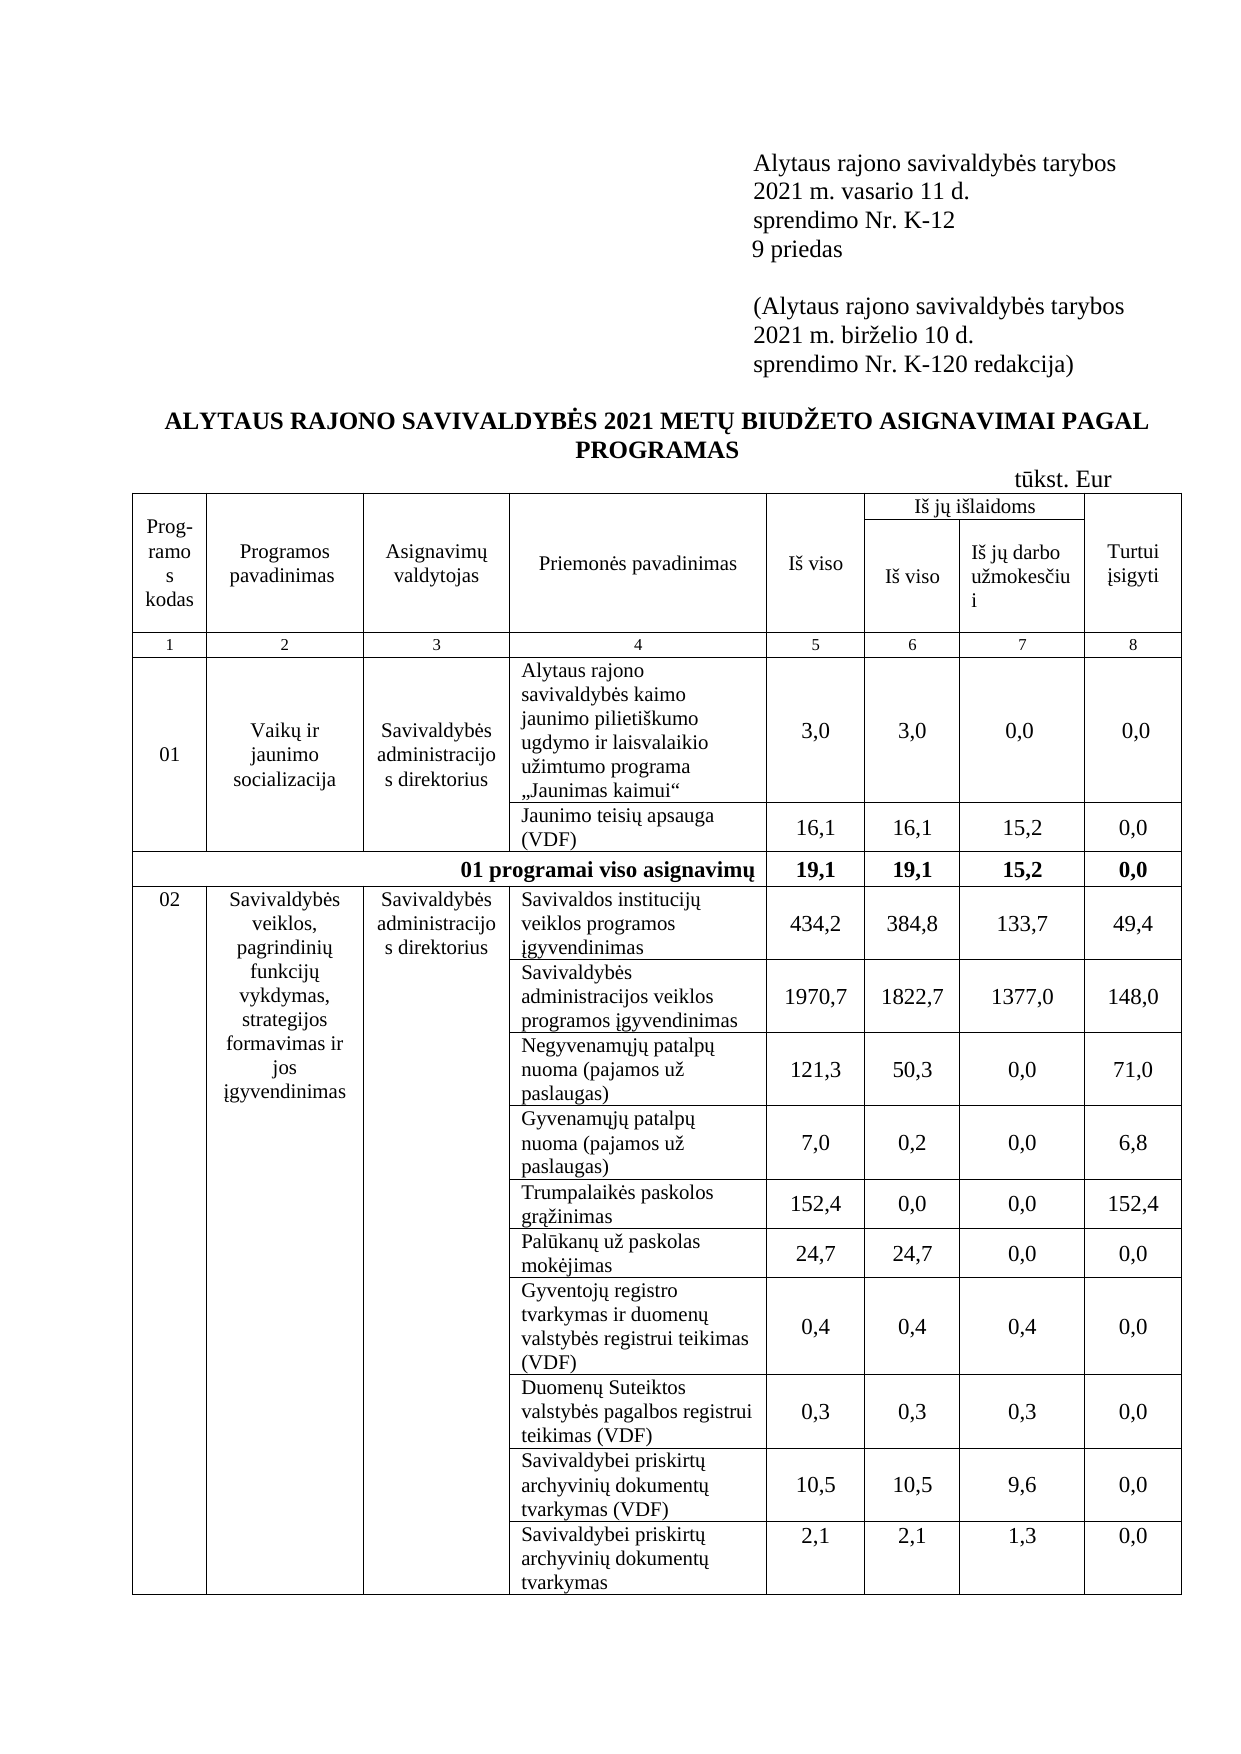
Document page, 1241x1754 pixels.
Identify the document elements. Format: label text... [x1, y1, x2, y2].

table_cell 1377,0 [960, 960, 1084, 1032]
table_header Programos pavadinimas [207, 494, 363, 632]
table_cell 0,0 [1085, 1229, 1181, 1277]
table_cell 0,0 [1085, 852, 1181, 886]
table_cell 3,0 [767, 658, 864, 802]
table_cell 2,1 [767, 1522, 864, 1594]
table_header Prog-ramos kodas [133, 494, 206, 632]
table_cell Savivaldybės administracijos direktorius [364, 658, 509, 851]
table_cell 24,7 [767, 1229, 864, 1277]
table_cell 15,2 [960, 803, 1084, 851]
table_cell 152,4 [767, 1180, 864, 1228]
table_header Turtui įsigyti [1085, 494, 1181, 632]
table_cell Savivaldybei priskirtų archyvinių dokumentų tvarkymas [510, 1522, 766, 1594]
table_cell 10,5 [865, 1449, 959, 1521]
table_cell 0,3 [960, 1375, 1084, 1447]
table_cell 0,0 [960, 1033, 1084, 1105]
table_cell 9,6 [960, 1449, 1084, 1521]
table_cell Savivaldybės administracijos veiklos programos įgyvendinimas [510, 960, 766, 1032]
table_cell 3 [364, 633, 509, 657]
table_cell 2,1 [865, 1522, 959, 1594]
table_cell 133,7 [960, 887, 1084, 959]
table_cell 01 programai viso asignavimų [133, 852, 766, 886]
table_cell 10,5 [767, 1449, 864, 1521]
table_cell 16,1 [865, 803, 959, 851]
table_cell 8 [1085, 633, 1181, 657]
table_cell Iš jų darbo užmokesčiui [960, 520, 1084, 632]
table_cell 152,4 [1085, 1180, 1181, 1228]
table_cell 434,2 [767, 887, 864, 959]
text 2021 m. vasario 11 d. [133, 176, 1181, 205]
table_cell 49,4 [1085, 887, 1181, 959]
table_cell Savivaldybei priskirtų archyvinių dokumentų tvarkymas (VDF) [510, 1449, 766, 1521]
table_cell 16,1 [767, 803, 864, 851]
table_cell 02 [133, 887, 206, 1594]
table_cell 148,0 [1085, 960, 1181, 1032]
table_cell 19,1 [865, 852, 959, 886]
table_cell 384,8 [865, 887, 959, 959]
table_cell 0,0 [1085, 1449, 1181, 1521]
table_cell 71,0 [1085, 1033, 1181, 1105]
table_cell Savivaldybės veiklos, pagrindinių funkcijų vykdymas, strategijos formavimas ir jos įgyvendinimas [207, 887, 363, 1594]
table_header Iš viso [767, 494, 864, 632]
table_header Priemonės pavadinimas [510, 494, 766, 632]
table_cell 7,0 [767, 1106, 864, 1178]
table_cell 0,0 [1085, 1522, 1181, 1594]
text sprendimo Nr. K-120 redakcija) [133, 349, 1181, 378]
table_cell Iš viso [865, 520, 959, 632]
table_cell 0,0 [1085, 1375, 1181, 1447]
table_cell 19,1 [767, 852, 864, 886]
table_cell 0,0 [1085, 1278, 1181, 1374]
table_cell 01 [133, 658, 206, 851]
table_cell 4 [510, 633, 766, 657]
table_cell 0,4 [767, 1278, 864, 1374]
table_cell 24,7 [865, 1229, 959, 1277]
text (Alytaus rajono savivaldybės tarybos [133, 291, 1181, 320]
table_cell Trumpalaikės paskolos grąžinimas [510, 1180, 766, 1228]
table_cell 15,2 [960, 852, 1084, 886]
table_cell 3,0 [865, 658, 959, 802]
table_cell Jaunimo teisių apsauga (VDF) [510, 803, 766, 851]
table_cell Alytaus rajono savivaldybės kaimo jaunimo pilietiškumo ugdymo ir laisvalaikio užimtumo programa „Jaunimas kaimui“ [510, 658, 766, 802]
table_cell 0,0 [960, 1106, 1084, 1178]
table_header Asignavimų valdytojas [364, 494, 509, 632]
table_cell 0,2 [865, 1106, 959, 1178]
table_cell Savivaldybės administracijos direktorius [364, 887, 509, 1594]
table_cell 5 [767, 633, 864, 657]
table_cell 0,0 [960, 1180, 1084, 1228]
table_cell 0,4 [960, 1278, 1084, 1374]
table_cell 1822,7 [865, 960, 959, 1032]
table_cell Savivaldos institucijų veiklos programos įgyvendinimas [510, 887, 766, 959]
table_cell 1,3 [960, 1522, 1084, 1594]
text tūkst. Eur [1014, 464, 1181, 493]
table_cell 50,3 [865, 1033, 959, 1105]
table_cell Vaikų ir jaunimo socializacija [207, 658, 363, 851]
table_cell Gyvenamųjų patalpų nuoma (pajamos už paslaugas) [510, 1106, 766, 1178]
table_cell 0,0 [1085, 803, 1181, 851]
table_cell 0,0 [1085, 658, 1181, 802]
table_header Iš jų išlaidoms [865, 494, 1084, 519]
table_cell 0,4 [865, 1278, 959, 1374]
table_cell 2 [207, 633, 363, 657]
table_cell Duomenų Suteiktos valstybės pagalbos registrui teikimas (VDF) [510, 1375, 766, 1447]
table_cell Negyvenamųjų patalpų nuoma (pajamos už paslaugas) [510, 1033, 766, 1105]
table_cell 6 [865, 633, 959, 657]
text sprendimo Nr. K-12 [133, 205, 1181, 234]
table_cell 0,0 [865, 1180, 959, 1228]
table_cell 7 [960, 633, 1084, 657]
text 9 priedas [752, 234, 1181, 263]
table_cell 1970,7 [767, 960, 864, 1032]
table_cell 0,3 [865, 1375, 959, 1447]
text ALYTAUS RAJONO SAVIVALDYBĖS 2021 METŲ BIUDŽETO ASIGNAVIMAI PAGAL PROGRAMAS [133, 406, 1181, 464]
text Alytaus rajono savivaldybės tarybos [618, 148, 1181, 176]
table_cell 6,8 [1085, 1106, 1181, 1178]
table_cell 0,3 [767, 1375, 864, 1447]
text 2021 m. birželio 10 d. [133, 320, 1181, 349]
table_cell Palūkanų už paskolas mokėjimas [510, 1229, 766, 1277]
table_cell 0,0 [960, 658, 1084, 802]
table_cell Gyventojų registro tvarkymas ir duomenų valstybės registrui teikimas (VDF) [510, 1278, 766, 1374]
table_cell 0,0 [960, 1229, 1084, 1277]
table_cell 121,3 [767, 1033, 864, 1105]
table_cell 1 [133, 633, 206, 657]
